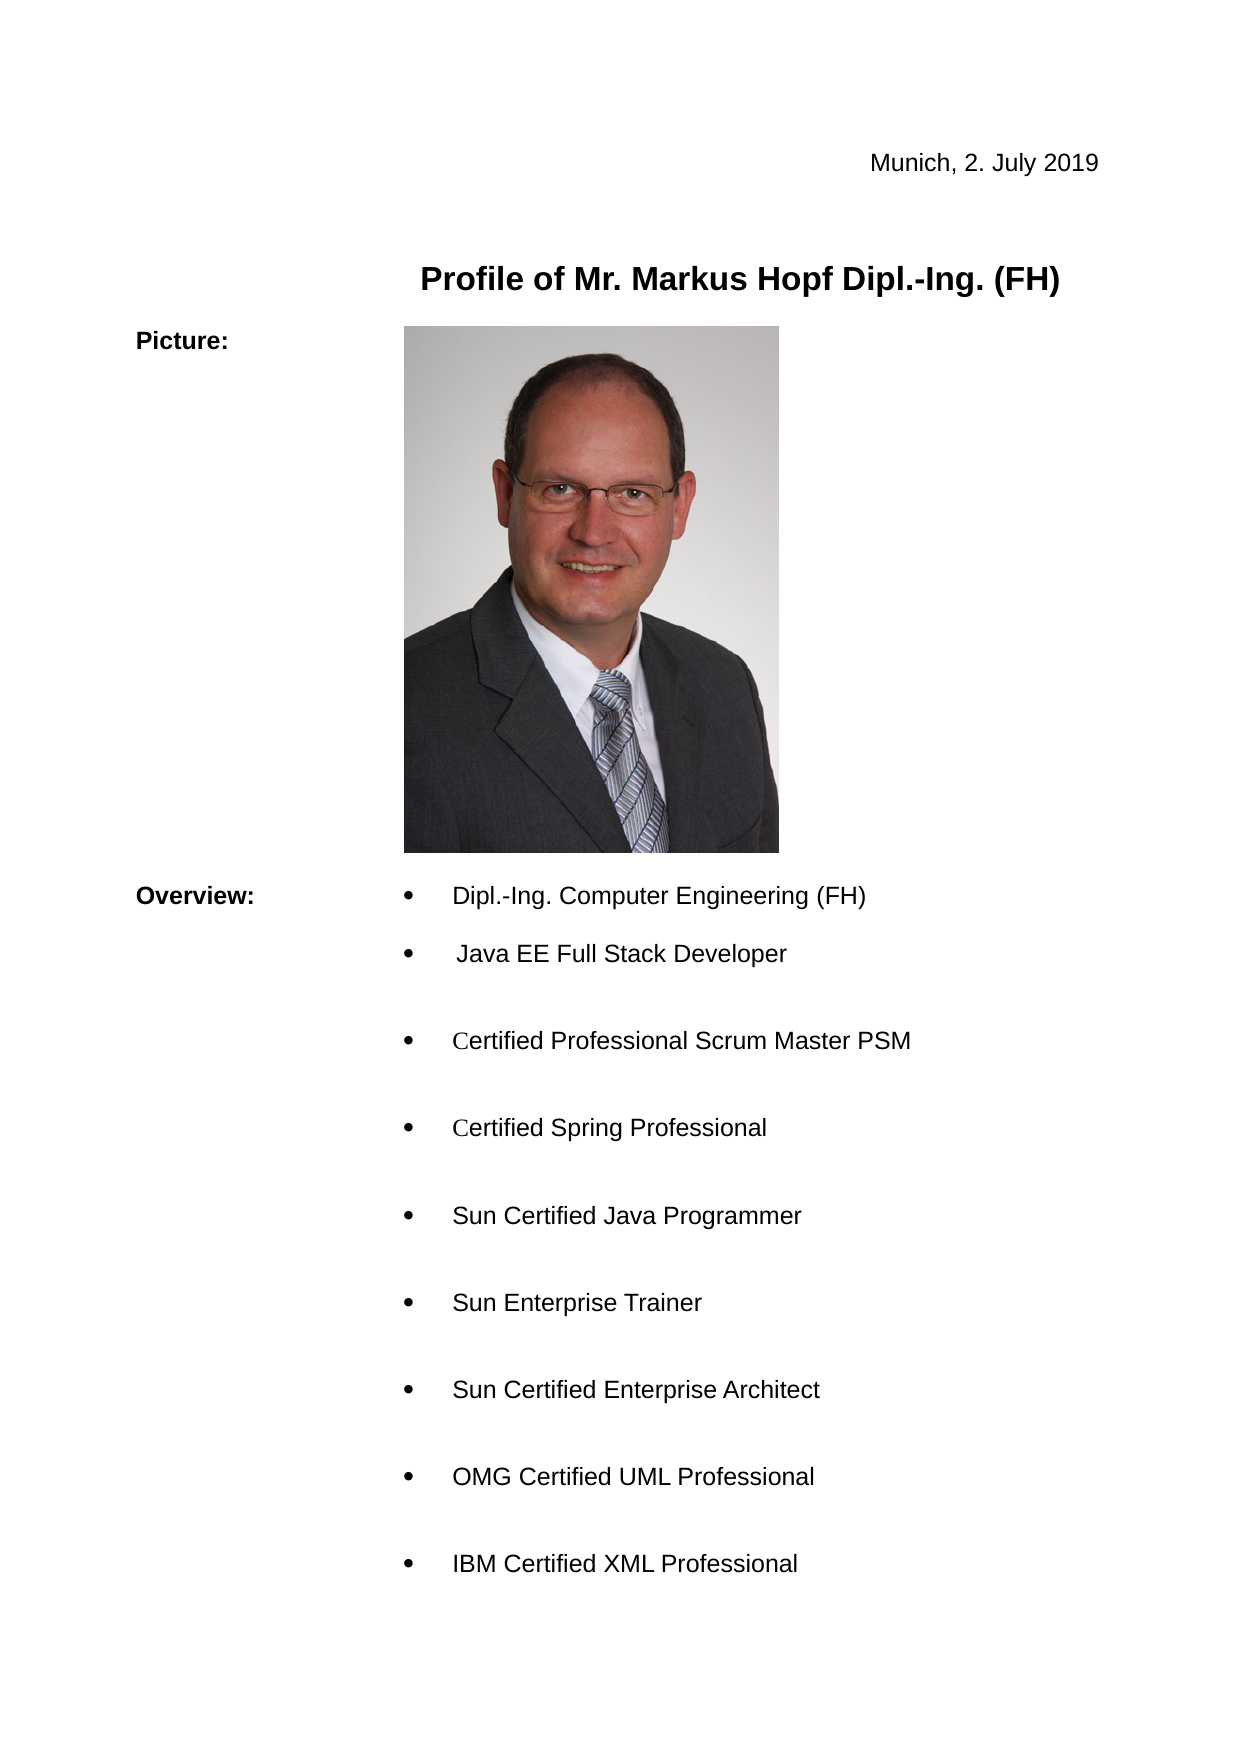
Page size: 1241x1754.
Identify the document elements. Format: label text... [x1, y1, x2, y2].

table_cell Overview: [136, 881, 404, 1578]
table_cell  Dipl.-Ing. Computer Engineering (FH)  Java EE Full Stack Developer  Certified Professional Scrum Master PSM  Certified Spring Professional  Sun Certified Java Programmer  Sun Enterprise Trainer  Sun Certified Enterprise Architect  OMG Certified UML Professional  IBM Certified XML Professional [404, 881, 1209, 1578]
text Munich, 2. July 2019 [148, 148, 1116, 176]
table_header [404, 326, 1209, 881]
subtitle Profile of Mr. Markus Hopf Dipl.-Ing. (FH) [298, 259, 1104, 297]
table_header Picture: [136, 326, 404, 881]
